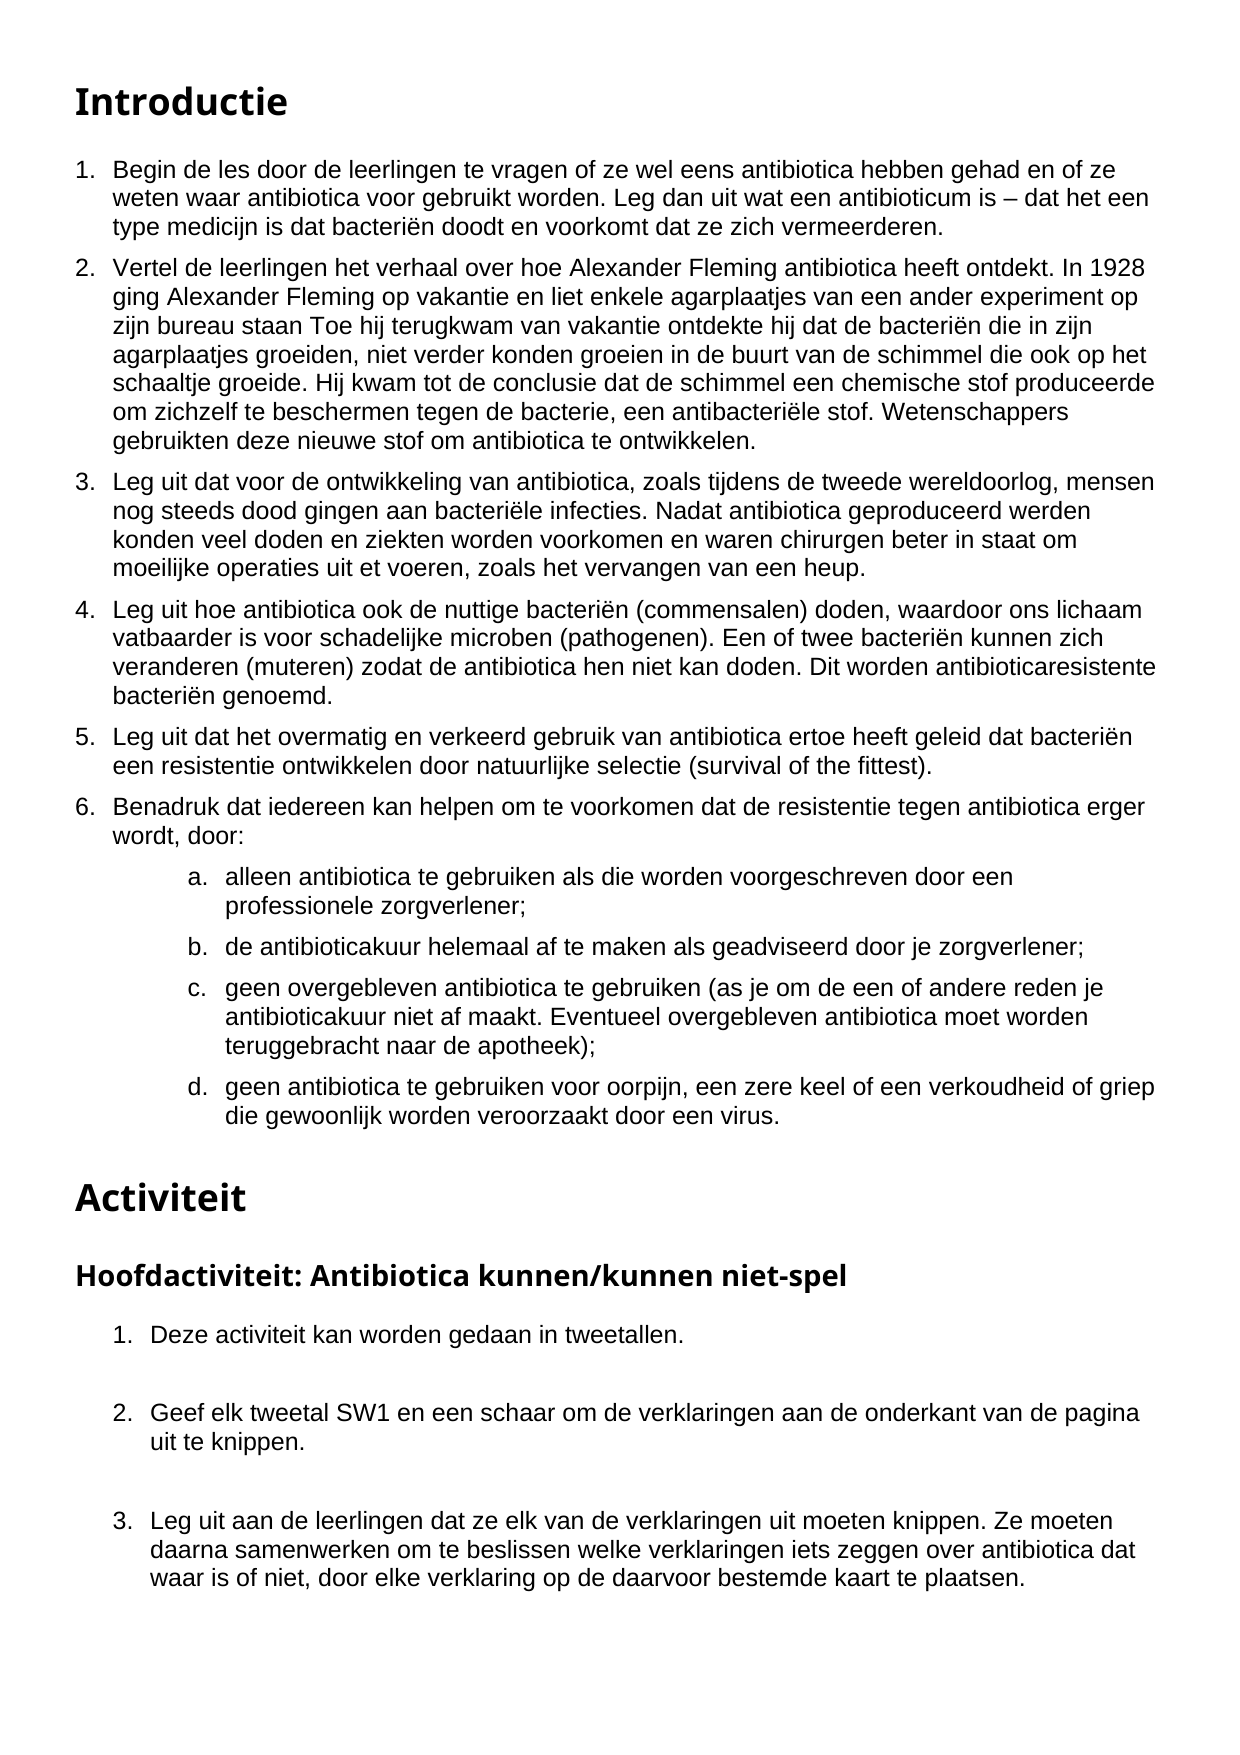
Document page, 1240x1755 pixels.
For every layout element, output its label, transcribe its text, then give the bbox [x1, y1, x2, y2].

list geen antibiotica te gebruiken voor oorpijn, een zere keel of een verkoudheid of griep die gewoonlijk worden veroorzaakt door een virus. [187, 1072, 1164, 1129]
list Geef elk tweetal SW1 en een schaar om de verklaringen aan de onderkant van de pagina uit te knippen. [112, 1398, 1164, 1456]
list Deze activiteit kan worden gedaan in tweetallen. [112, 1320, 1164, 1348]
subtitle Activiteit [75, 1171, 1164, 1222]
list alleen antibiotica te gebruiken als die worden voorgeschreven door een professionele zorgverlener; [187, 862, 1164, 919]
list Benadruk dat iedereen kan helpen om te voorkomen dat de resistentie tegen antibiotica erger wordt, door: [75, 792, 1164, 849]
list Begin de les door de leerlingen te vragen of ze wel eens antibiotica hebben gehad en of ze weten waar antibiotica voor gebruikt worden. Leg dan uit wat een antibioticum is – dat het een type medicijn is dat bacteriën doodt en voorkomt dat ze zich vermeerderen. [75, 154, 1164, 241]
list Leg uit hoe antibiotica ook de nuttige bacteriën (commensalen) doden, waardoor ons lichaam vatbaarder is voor schadelijke microben (pathogenen). Een of twee bacteriën kunnen zich veranderen (muteren) zodat de antibiotica hen niet kan doden. Dit worden antibioticaresistente bacteriën genoemd. [75, 594, 1164, 709]
list Leg uit dat het overmatig en verkeerd gebruik van antibiotica ertoe heeft geleid dat bacteriën een resistentie ontwikkelen door natuurlijke selectie (survival of the fittest). [75, 722, 1164, 779]
list Vertel de leerlingen het verhaal over hoe Alexander Fleming antibiotica heeft ontdekt. In 1928 ging Alexander Fleming op vakantie en liet enkele agarplaatjes van een ander experiment op zijn bureau staan Toe hij terugkwam van vakantie ontdekte hij dat de bacteriën die in zijn agarplaatjes groeiden, niet verder konden groeien in de buurt van de schimmel die ook op het schaaltje groeide. Hij kwam tot de conclusie dat de schimmel een chemische stof produceerde om zichzelf te beschermen tegen de bacterie, een antibacteriële stof. Wetenschappers gebruikten deze nieuwe stof om antibiotica te ontwikkelen. [75, 253, 1164, 454]
subtitle Introductie [75, 75, 1164, 126]
subtitle Hoofdactiviteit: Antibiotica kunnen/kunnen niet-spel [75, 1255, 1164, 1295]
list de antibioticakuur helemaal af te maken als geadviseerd door je zorgverlener; [187, 932, 1164, 961]
list Leg uit aan de leerlingen dat ze elk van de verklaringen uit moeten knippen. Ze moeten daarna samenwerken om te beslissen welke verklaringen iets zeggen over antibiotica dat waar is of niet, door elke verklaring op de daarvoor bestemde kaart te plaatsen. [112, 1506, 1164, 1592]
list Leg uit dat voor de ontwikkeling van antibiotica, zoals tijdens de tweede wereldoorlog, mensen nog steeds dood gingen aan bacteriële infecties. Nadat antibiotica geproduceerd werden konden veel doden en ziekten worden voorkomen en waren chirurgen beter in staat om moeilijke operaties uit et voeren, zoals het vervangen van een heup. [75, 467, 1164, 582]
list geen overgebleven antibiotica te gebruiken (as je om de een of andere reden je antibioticakuur niet af maakt. Eventueel overgebleven antibiotica moet worden teruggebracht naar de apotheek); [187, 973, 1164, 1059]
